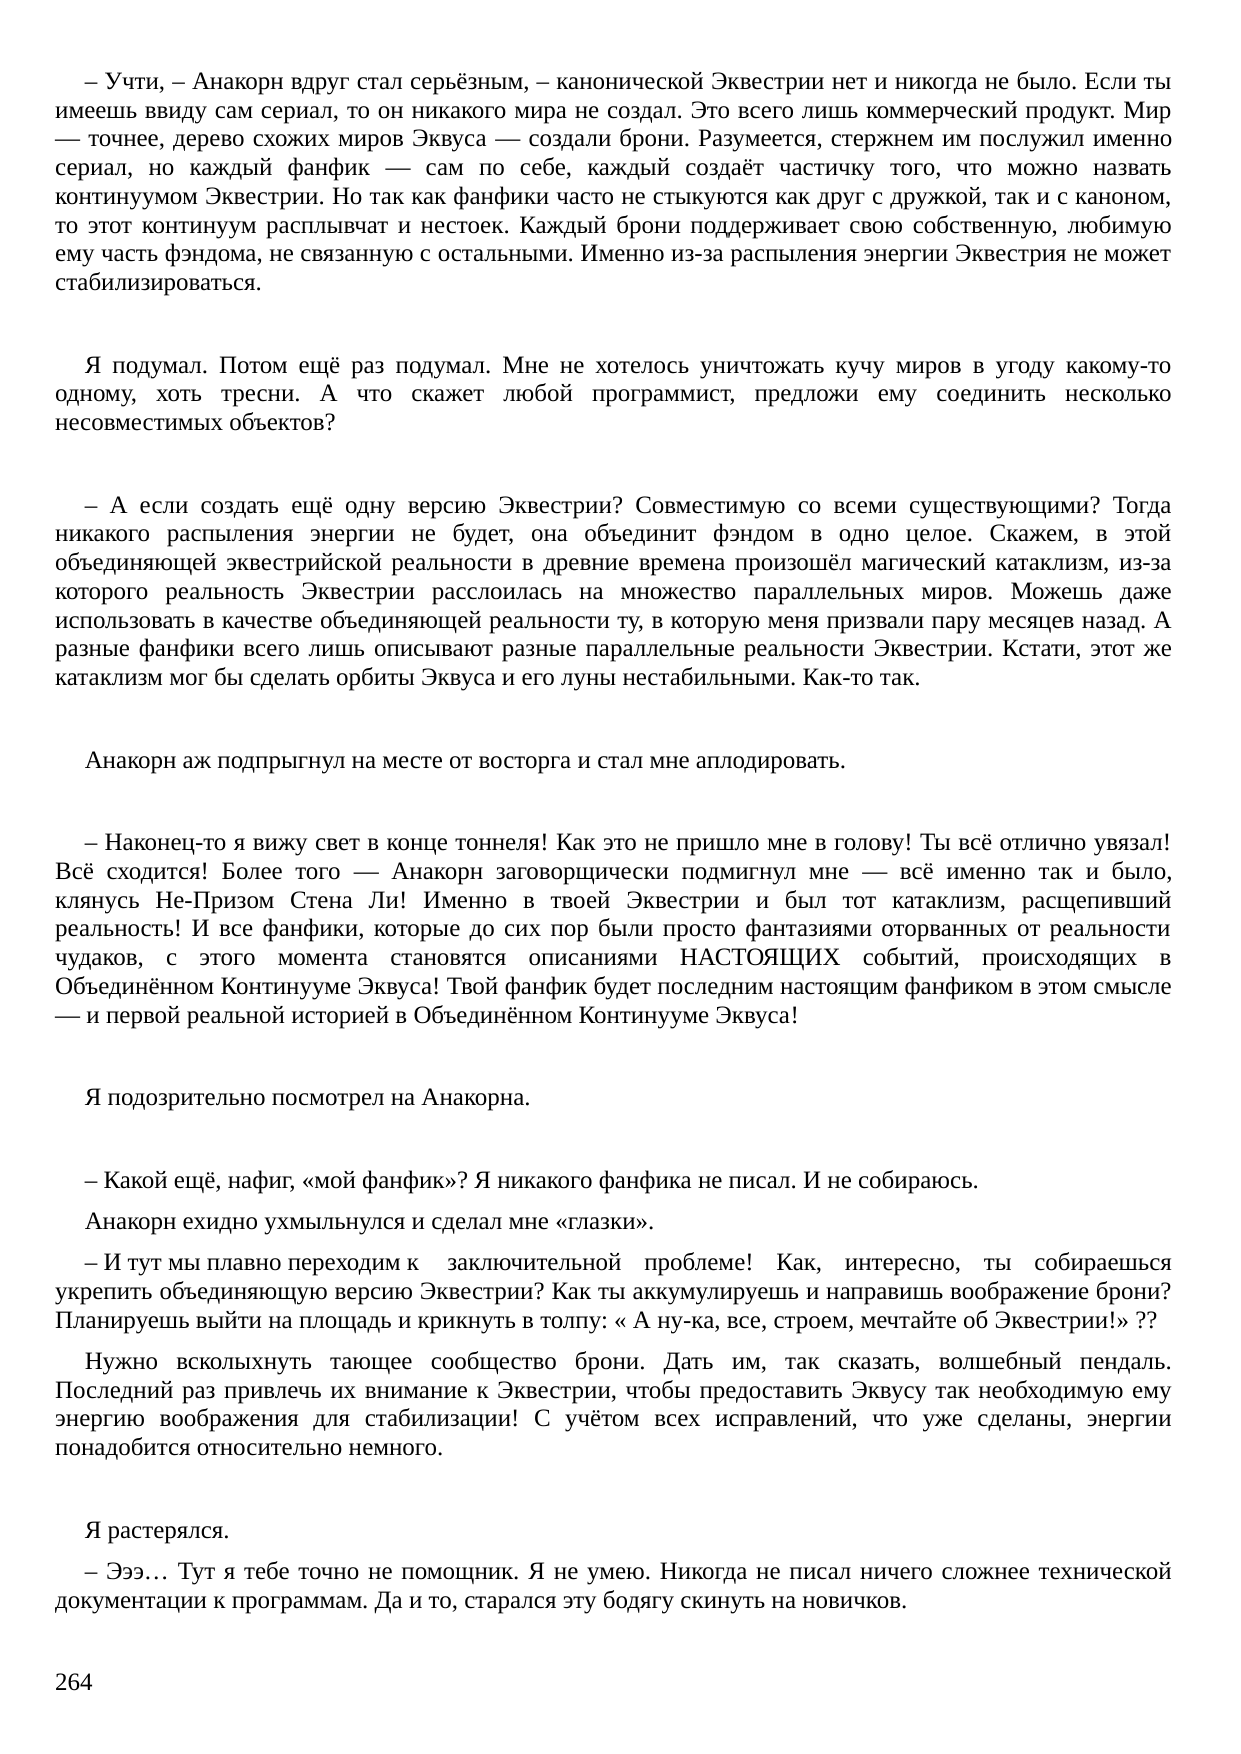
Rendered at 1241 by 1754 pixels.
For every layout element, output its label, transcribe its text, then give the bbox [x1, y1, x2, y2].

text Я растерялся. [55, 1515, 1173, 1543]
text – Эээ… Тут я тебе точно не помощник. Я не умею. Никогда не писал ничего сложнее технической документации к программам. Да и то, старался эту бодягу скинуть на новичков. [55, 1556, 1173, 1613]
text – И тут мы плавно переходим к заключительной проблеме! Как, интересно, ты собираешься укрепить объединяющую версию Эквестрии? Как ты аккумулируешь и направишь воображение брони? Планируешь выйти на площадь и крикнуть в толпу: « А ну-ка, все, строем, мечтайте об Эквестрии!» ?? [55, 1247, 1173, 1333]
text Я подумал. Потом ещё раз подумал. Мне не хотелось уничтожать кучу миров в угоду какому-то одному, хоть тресни. А что скажет любой программист, предложи ему соединить несколько несовместимых объектов? [55, 350, 1173, 436]
text – Учти, – Анакорн вдруг стал серьёзным, – канонической Эквестрии нет и никогда не было. Если ты имеешь ввиду сам сериал, то он никакого мира не создал. Это всего лишь коммерческий продукт. Мир — точнее, дерево схожих миров Эквуса — создали брони. Разумеется, стержнем им послужил именно сериал, но каждый фанфик — сам по себе, каждый создаёт частичку того, что можно назвать континуумом Эквестрии. Но так как фанфики часто не стыкуются как друг с дружкой, так и с каноном, то этот континуум расплывчат и нестоек. Каждый брони поддерживает свою собственную, любимую ему часть фэндома, не связанную с остальными. Именно из-за распыления энергии Эквестрия не может стабилизироваться. [55, 66, 1173, 296]
text Нужно всколыхнуть тающее сообщество брони. Дать им, так сказать, волшебный пендаль. Последний раз привлечь их внимание к Эквестрии, чтобы предоставить Эквусу так необходимую ему энергию воображения для стабилизации! С учётом всех исправлений, что уже сделаны, энергии понадобится относительно немного. [55, 1346, 1173, 1461]
text – Какой ещё, нафиг, «мой фанфик»? Я никакого фанфика не писал. И не собираюсь. [55, 1165, 1173, 1193]
text – А если создать ещё одну версию Эквестрии? Совместимую со всеми существующими? Тогда никакого распыления энергии не будет, она объединит фэндом в одно целое. Скажем, в этой объединяющей эквестрийской реальности в древние времена произошёл магический катаклизм, из-за которого реальность Эквестрии расслоилась на множество параллельных миров. Можешь даже использовать в качестве объединяющей реальности ту, в которую меня призвали пару месяцев назад. А разные фанфики всего лишь описывают разные параллельные реальности Эквестрии. Кстати, этот же катаклизм мог бы сделать орбиты Эквуса и его луны нестабильными. Как-то так. [55, 490, 1173, 691]
text Анакорн ехидно ухмыльнулся и сделал мне «глазки». [55, 1206, 1173, 1235]
text Я подозрительно посмотрел на Анакорна. [55, 1082, 1173, 1111]
text – Наконец-то я вижу свет в конце тоннеля! Как это не пришло мне в голову! Ты всё отлично увязал! Всё сходится! Более того — Анакорн заговорщически подмигнул мне — всё именно так и было, клянусь Не-Призом Стена Ли! Именно в твоей Эквестрии и был тот катаклизм, расщепивший реальность! И все фанфики, которые до сих пор были просто фантазиями оторванных от реальности чудаков, с этого момента становятся описаниями НАСТОЯЩИХ событий, происходящих в Объединённом Континууме Эквуса! Твой фанфик будет последним настоящим фанфиком в этом смысле — и первой реальной историей в Объединённом Континууме Эквуса! [55, 827, 1173, 1028]
text Анакорн аж подпрыгнул на месте от восторга и стал мне аплодировать. [55, 745, 1173, 773]
